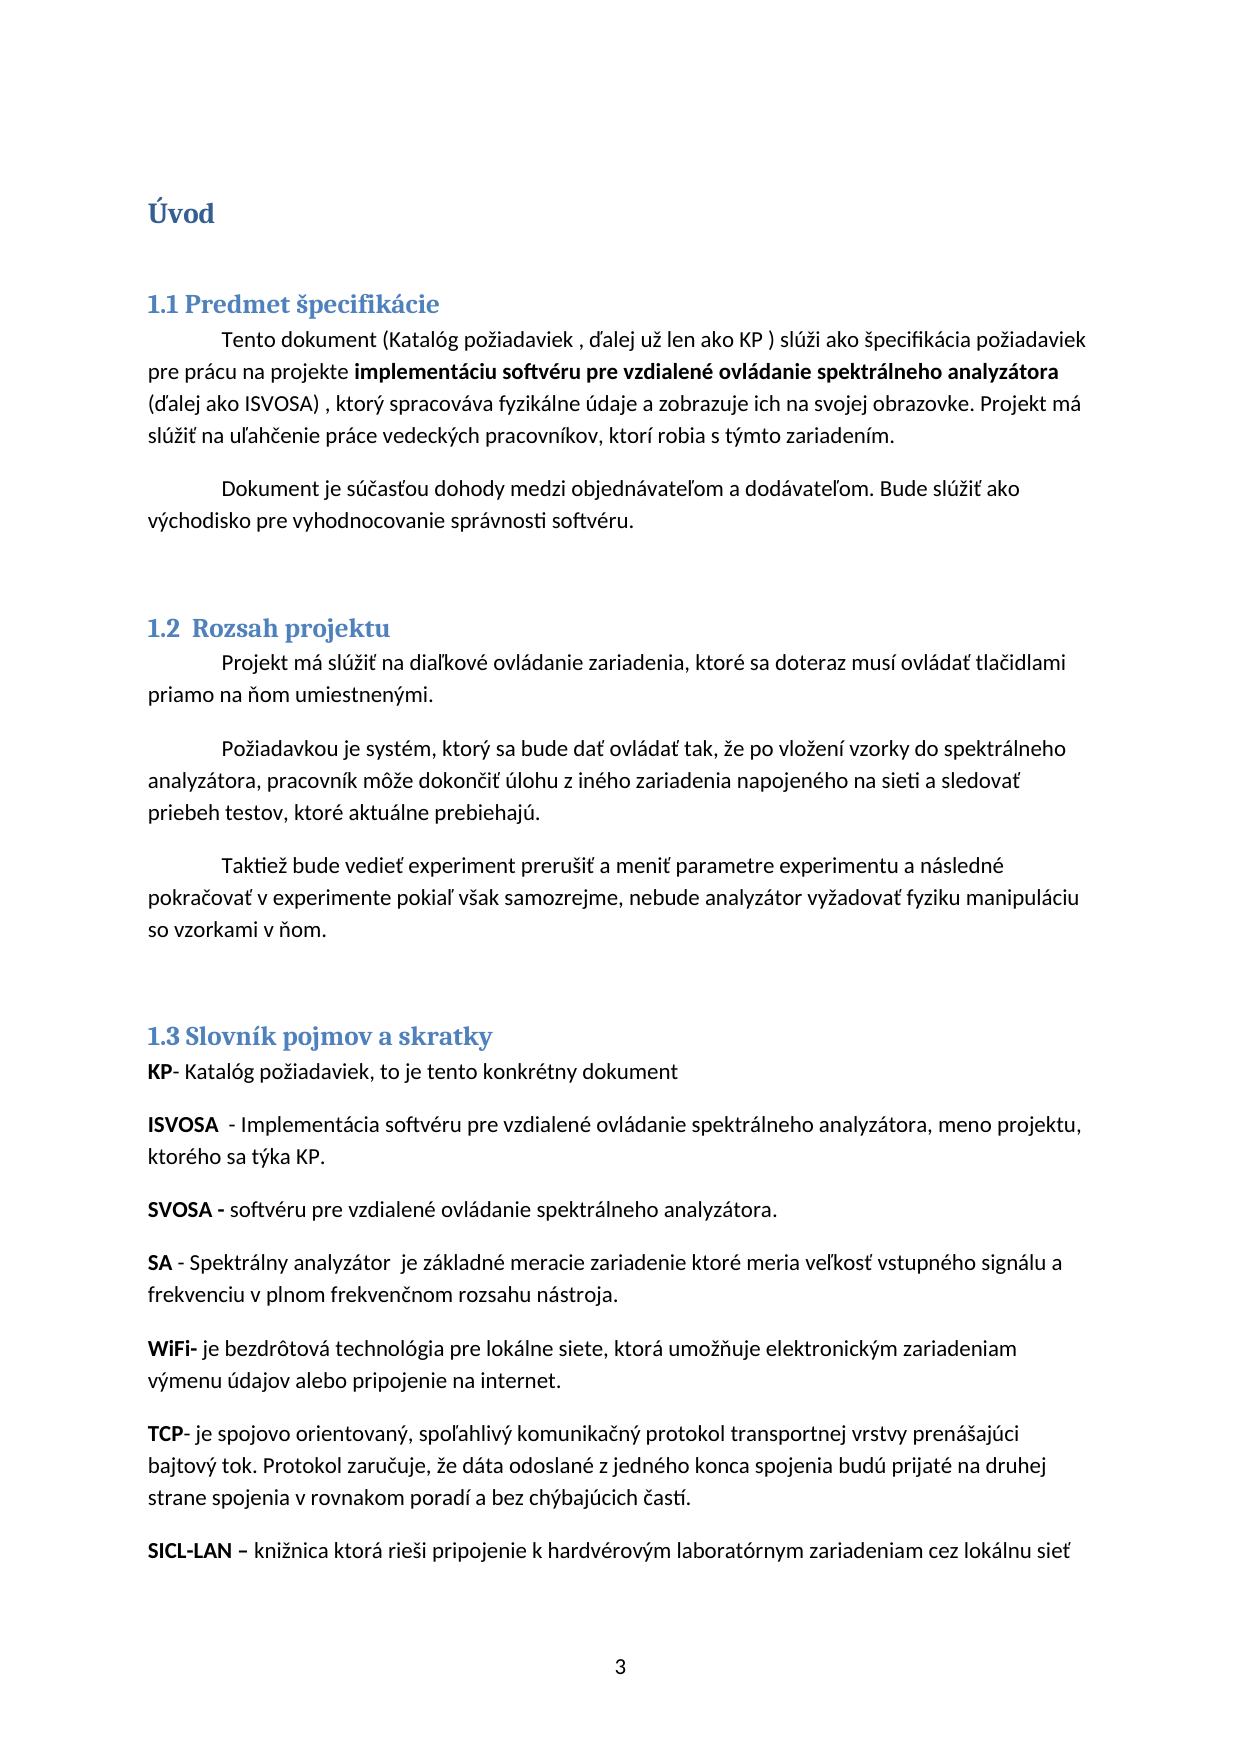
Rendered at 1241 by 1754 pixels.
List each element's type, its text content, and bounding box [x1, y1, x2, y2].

text ISVOSA - Implementácia softvéru pre vzdialené ovládanie spektrálneho analyzátora, meno projektu, ktorého sa týka KP. [148, 1110, 1093, 1170]
text Dokument je súčasťou dohody medzi objednávateľom a dodávateľom. Bude slúžiť ako východisko pre vyhodnocovanie správnosti softvéru. [148, 474, 1093, 535]
text SICL-LAN – knižnica ktorá rieši pripojenie k hardvérovým laboratórnym zariadeniam cez lokálnu sieť [148, 1536, 1093, 1564]
text SVOSA - softvéru pre vzdialené ovládanie spektrálneho analyzátora. [148, 1195, 1093, 1223]
text Taktiež bude vedieť experiment prerušiť a meniť parametre experimentu a následné pokračovať v experimente pokiaľ však samozrejme, nebude analyzátor vyžadovať fyziku manipuláciu so vzorkami v ňom. [148, 851, 1093, 943]
text Požiadavkou je systém, ktorý sa bude dať ovládať tak, že po vložení vzorky do spektrálneho analyzátora, pracovník môže dokončiť úlohu z iného zariadenia napojeného na sieti a sledovať priebeh testov, ktoré aktuálne prebiehajú. [148, 734, 1093, 826]
text TCP- je spojovo orientovaný, spoľahlivý komunikačný protokol transportnej vrstvy prenášajúci bajtový tok. Protokol zaručuje, že dáta odoslané z jedného konca spojenia budú prijaté na druhej strane spojenia v rovnakom poradí a bez chýbajúcich častí. [148, 1419, 1093, 1511]
subtitle 1.2 Rozsah projektu [148, 613, 1093, 644]
subtitle 1.3 Slovník pojmov a skratky [148, 1021, 1093, 1053]
subtitle Úvod [148, 198, 1093, 231]
text Projekt má slúžiť na diaľkové ovládanie zariadenia, ktoré sa doteraz musí ovládať tlačidlami priamo na ňom umiestnenými. [148, 648, 1093, 709]
text WiFi- je bezdrôtová technológia pre lokálne siete, ktorá umožňuje elektronickým zariadeniam výmenu údajov alebo pripojenie na internet. [148, 1334, 1093, 1394]
subtitle 1.1 Predmet špecifikácie [148, 289, 1093, 320]
text KP- Katalóg požiadaviek, to je tento konkrétny dokument [148, 1057, 1093, 1085]
text Tento dokument (Katalóg požiadaviek , ďalej už len ako KP ) slúži ako špecifikácia požiadaviek pre prácu na projekte implementáciu softvéru pre vzdialené ovládanie spektrálneho analyzátora (ďalej ako ISVOSA) , ktorý spracováva fyzikálne údaje a zobrazuje ich na svojej obrazovke. Projekt má slúžiť na uľahčenie práce vedeckých pracovníkov, ktorí robia s týmto zariadením. [148, 325, 1093, 449]
text SA - Spektrálny analyzátor je základné meracie zariadenie ktoré meria veľkosť vstupného signálu a frekvenciu v plnom frekvenčnom rozsahu nástroja. [148, 1248, 1093, 1309]
